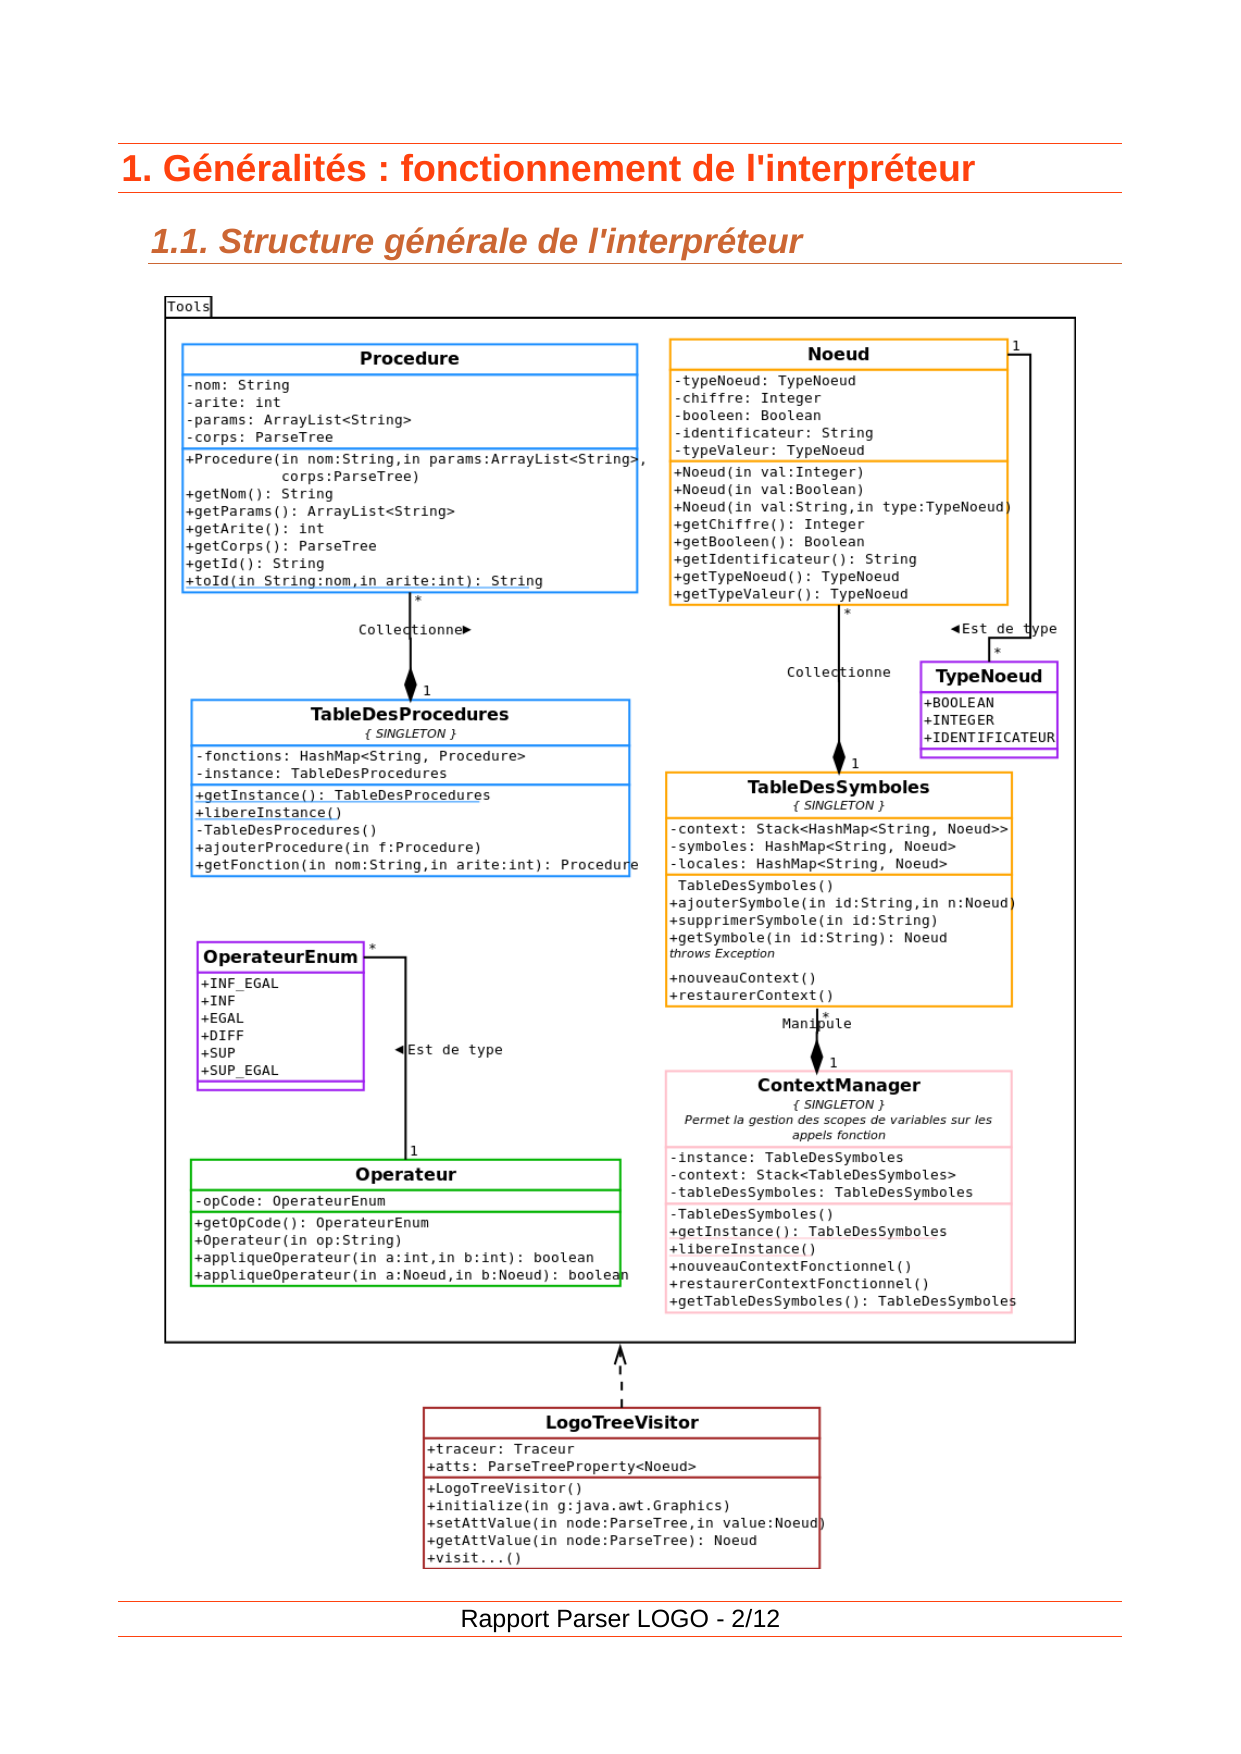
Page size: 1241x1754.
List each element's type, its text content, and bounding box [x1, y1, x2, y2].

subtitle 1.1. Structure générale de l'interpréteur [148, 217, 1122, 263]
picture [164, 296, 1076, 1569]
subtitle 1. Généralités : fonctionnement de l'interpréteur [118, 144, 1122, 192]
